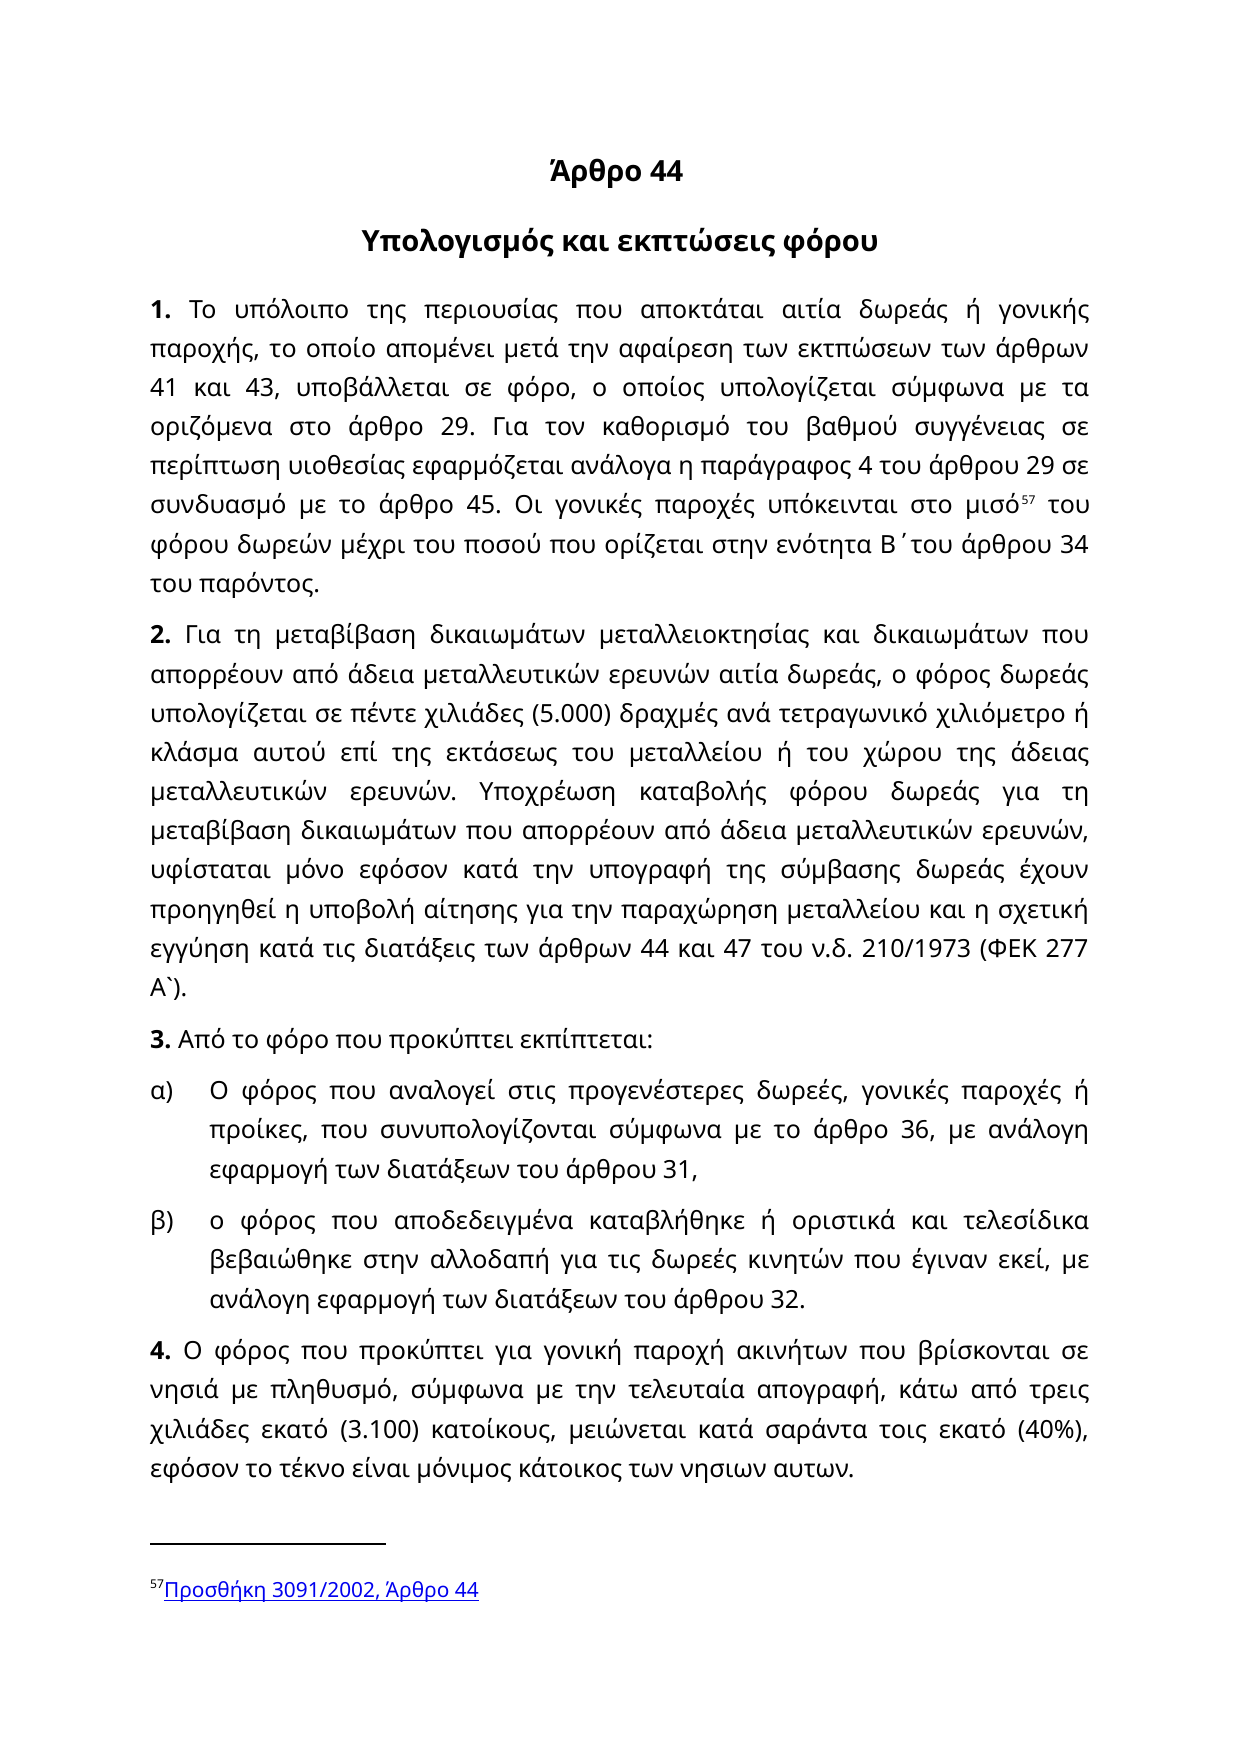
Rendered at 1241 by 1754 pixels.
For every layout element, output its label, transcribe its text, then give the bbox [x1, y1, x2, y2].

subtitle Υπολογισμός και εκπτώσεις φόρου [150, 221, 1090, 260]
text 3. Από το φόρο που προκύπτει εκπίπτεται: [150, 1021, 1090, 1055]
text 1. Το υπόλοιπο της περιουσίας που αποκτάται αιτία δωρεάς ή γονικής παροχής, το οποίο απομένει μετά την αφαίρεση των εκτπώσεων των άρθρων 41 και 43, υποβάλλεται σε φόρο, ο οποίος υπολογίζεται σύμφωνα με τα οριζόμενα στο άρθρο 29. Για τον καθορισμό του βαθμού συγγένειας σε περίπτωση υιοθεσίας εφαρμόζεται ανάλογα η παράγραφος 4 του άρθρου 29 σε συνδυασμό με το άρθρο 45. Οι γονικές παροχές υπόκεινται στο μισό του φόρου δωρεών μέχρι του ποσού που ορίζεται στην ενότητα Β΄του άρθρου 34 του παρόντος. [150, 291, 1090, 599]
list α) Ο φόρος που αναλογεί στις προγενέστερες δωρεές, γονικές παροχές ή προίκες, που συνυπολογίζονται σύμφωνα με το άρθρο 36, με ανάλογη εφαρμογή των διατάξεων του άρθρου 31, [150, 1073, 1090, 1185]
text Προσθήκη 3091/2002, Άρθρο 44 [150, 1576, 1090, 1604]
subtitle Άρθρο 44 [150, 150, 1090, 190]
text 2. Για τη μεταβίβαση δικαιωμάτων μεταλλειοκτησίας και δικαιωμάτων που απορρέουν από άδεια μεταλλευτικών ερευνών αιτία δωρεάς, ο φόρος δωρεάς υπολογίζεται σε πέντε χιλιάδες (5.000) δραχμές ανά τετραγωνικό χιλιόμετρο ή κλάσμα αυτού επί της εκτάσεως του μεταλλείου ή του χώρου της άδειας μεταλλευτικών ερευνών. Υποχρέωση καταβολής φόρου δωρεάς για τη μεταβίβαση δικαιωμάτων που απορρέουν από άδεια μεταλλευτικών ερευνών, υφίσταται μόνο εφόσον κατά την υπογραφή της σύμβασης δωρεάς έχουν προηγηθεί η υποβολή αίτησης για την παραχώρηση μεταλλείου και η σχετική εγγύηση κατά τις διατάξεις των άρθρων 44 και 47 του ν.δ. 210/1973 (ΦΕΚ 277 Α`). [150, 617, 1090, 1004]
text 4. Ο φόρος που προκύπτει για γονική παροχή ακινήτων που βρίσκονται σε νησιά με πληθυσμό, σύμφωνα με την τελευταία απογραφή, κάτω από τρεις χιλιάδες εκατό (3.100) κατοίκους, μειώνεται κατά σαράντα τοις εκατό (40%), εφόσον το τέκνο είναι μόνιμος κάτοικος των νησιων αυτων. [150, 1333, 1090, 1484]
list β) ο φόρος που αποδεδειγμένα καταβλήθηκε ή οριστικά και τελεσίδικα βεβαιώθηκε στην αλλοδαπή για τις δωρεές κινητών που έγιναν εκεί, με ανάλογη εφαρμογή των διατάξεων του άρθρου 32. [150, 1203, 1090, 1315]
